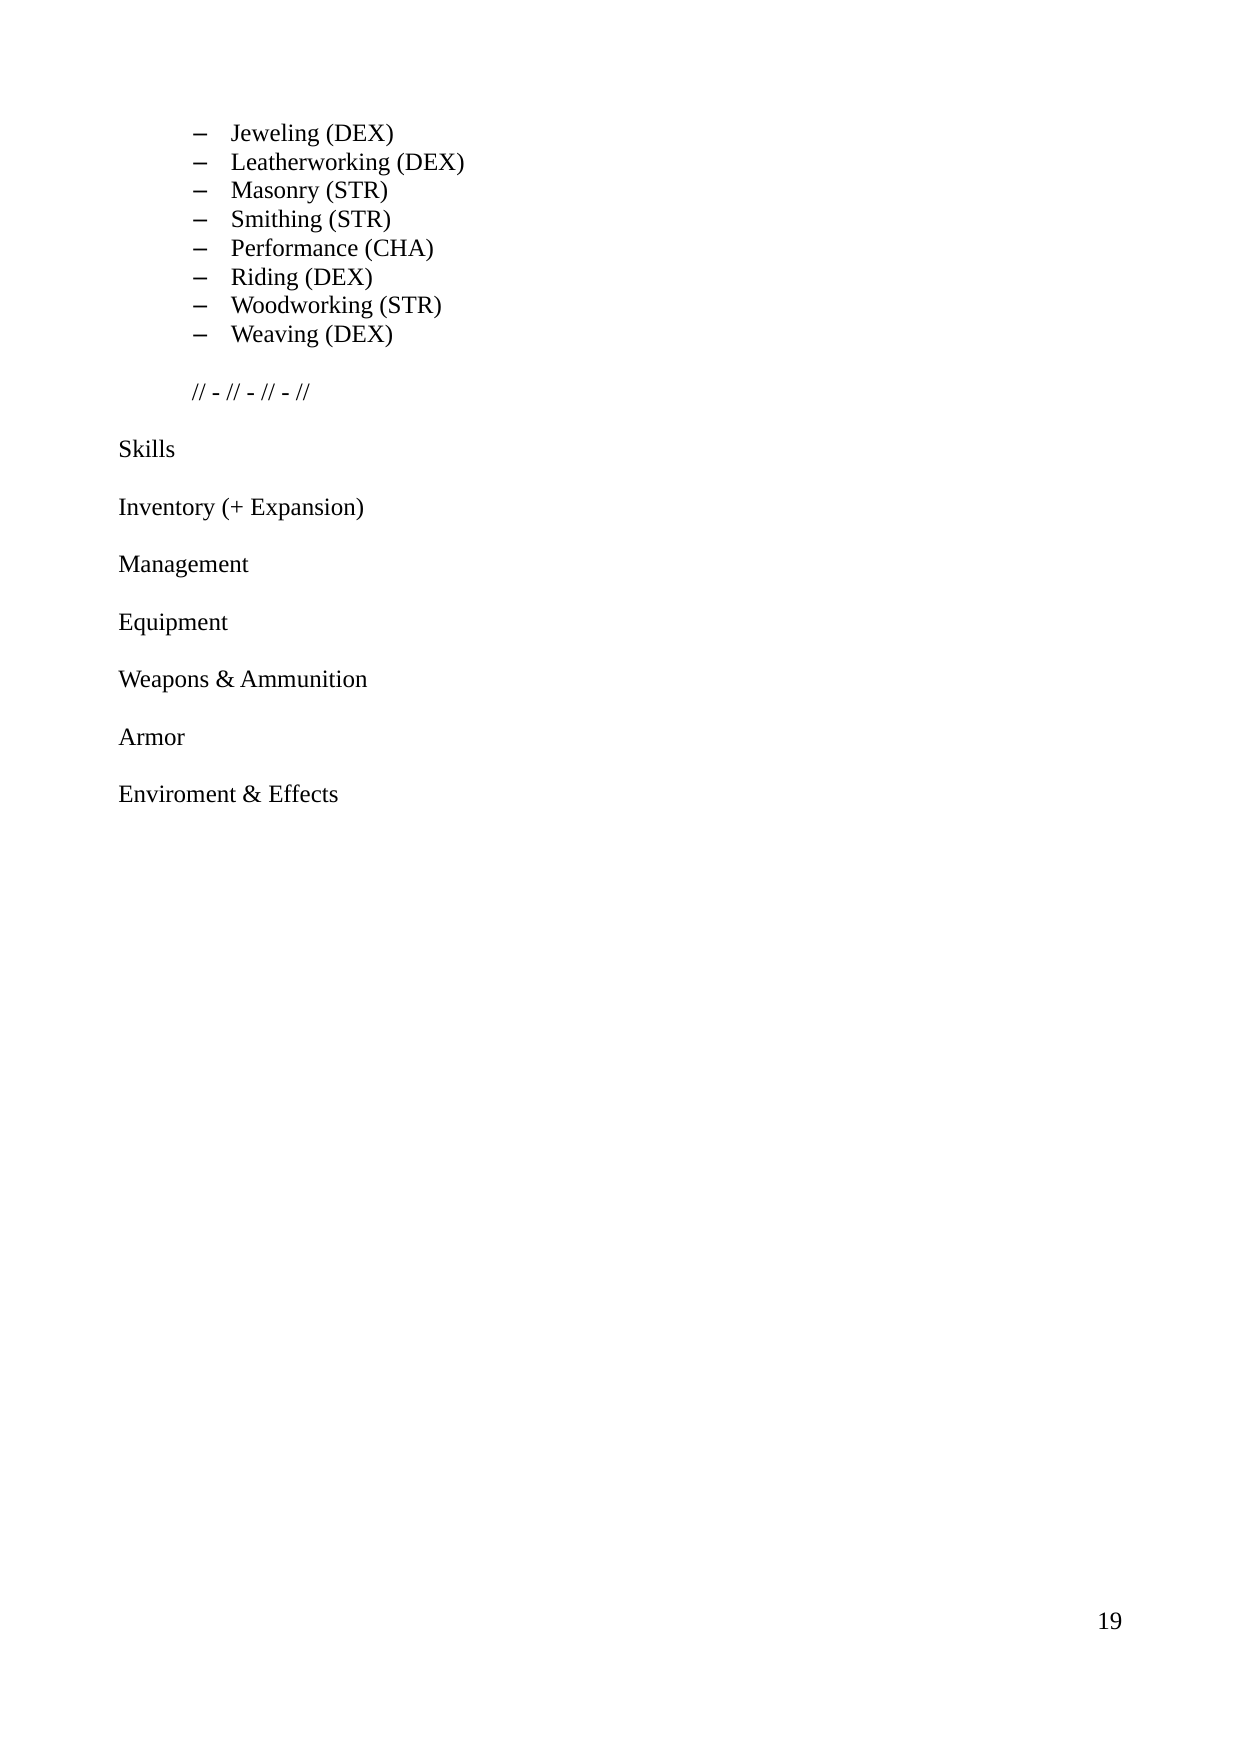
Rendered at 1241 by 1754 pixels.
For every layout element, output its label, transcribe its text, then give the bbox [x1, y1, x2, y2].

text Management [118, 549, 1122, 578]
list Woodworking (STR) [193, 291, 1122, 319]
text Enviroment & Effects [118, 779, 1122, 808]
text Skills [118, 434, 1122, 463]
text Armor [118, 722, 1122, 751]
list Riding (DEX) [193, 262, 1122, 291]
list Weaving (DEX) [193, 319, 1122, 348]
text Equipment [118, 607, 1122, 636]
text // - // - // - // [118, 377, 1122, 406]
list Jeweling (DEX) [193, 118, 1122, 147]
list Leatherworking (DEX) [193, 147, 1122, 176]
text Weapons & Ammunition [118, 664, 1122, 693]
list Performance (CHA) [193, 233, 1122, 262]
list Masonry (STR) [193, 176, 1122, 204]
list Smithing (STR) [193, 204, 1122, 233]
text Inventory (+ Expansion) [118, 492, 1122, 521]
